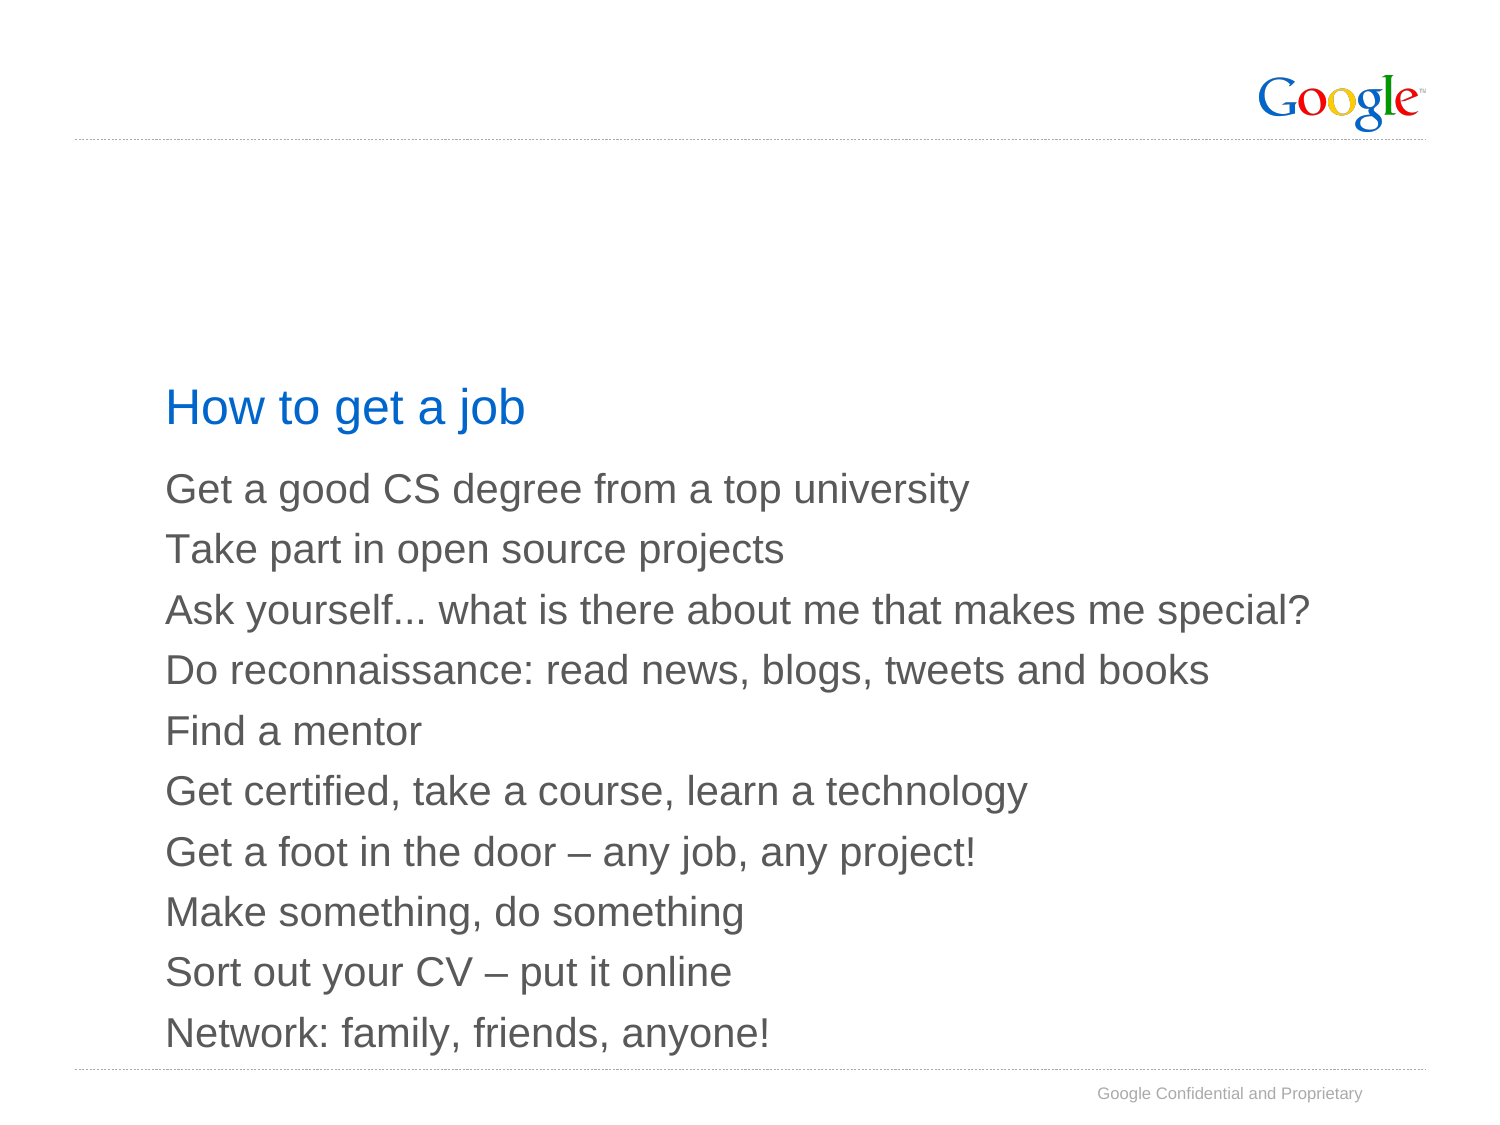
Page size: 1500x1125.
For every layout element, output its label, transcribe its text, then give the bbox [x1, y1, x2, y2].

title How to get a job [150, 253, 1351, 443]
list Get a good CS degree from a top university Take part in open source projects Ask yourself... what is there about me that makes me special? Do reconnaissance: read news, blogs, tweets and books Find a mentor Get certified, take a course, learn a technology Get a foot in the door – any job, any project! Make something, do something Sort out your CV – put it online Network: family, friends, anyone! [150, 454, 1351, 1071]
picture [1259, 75, 1426, 132]
